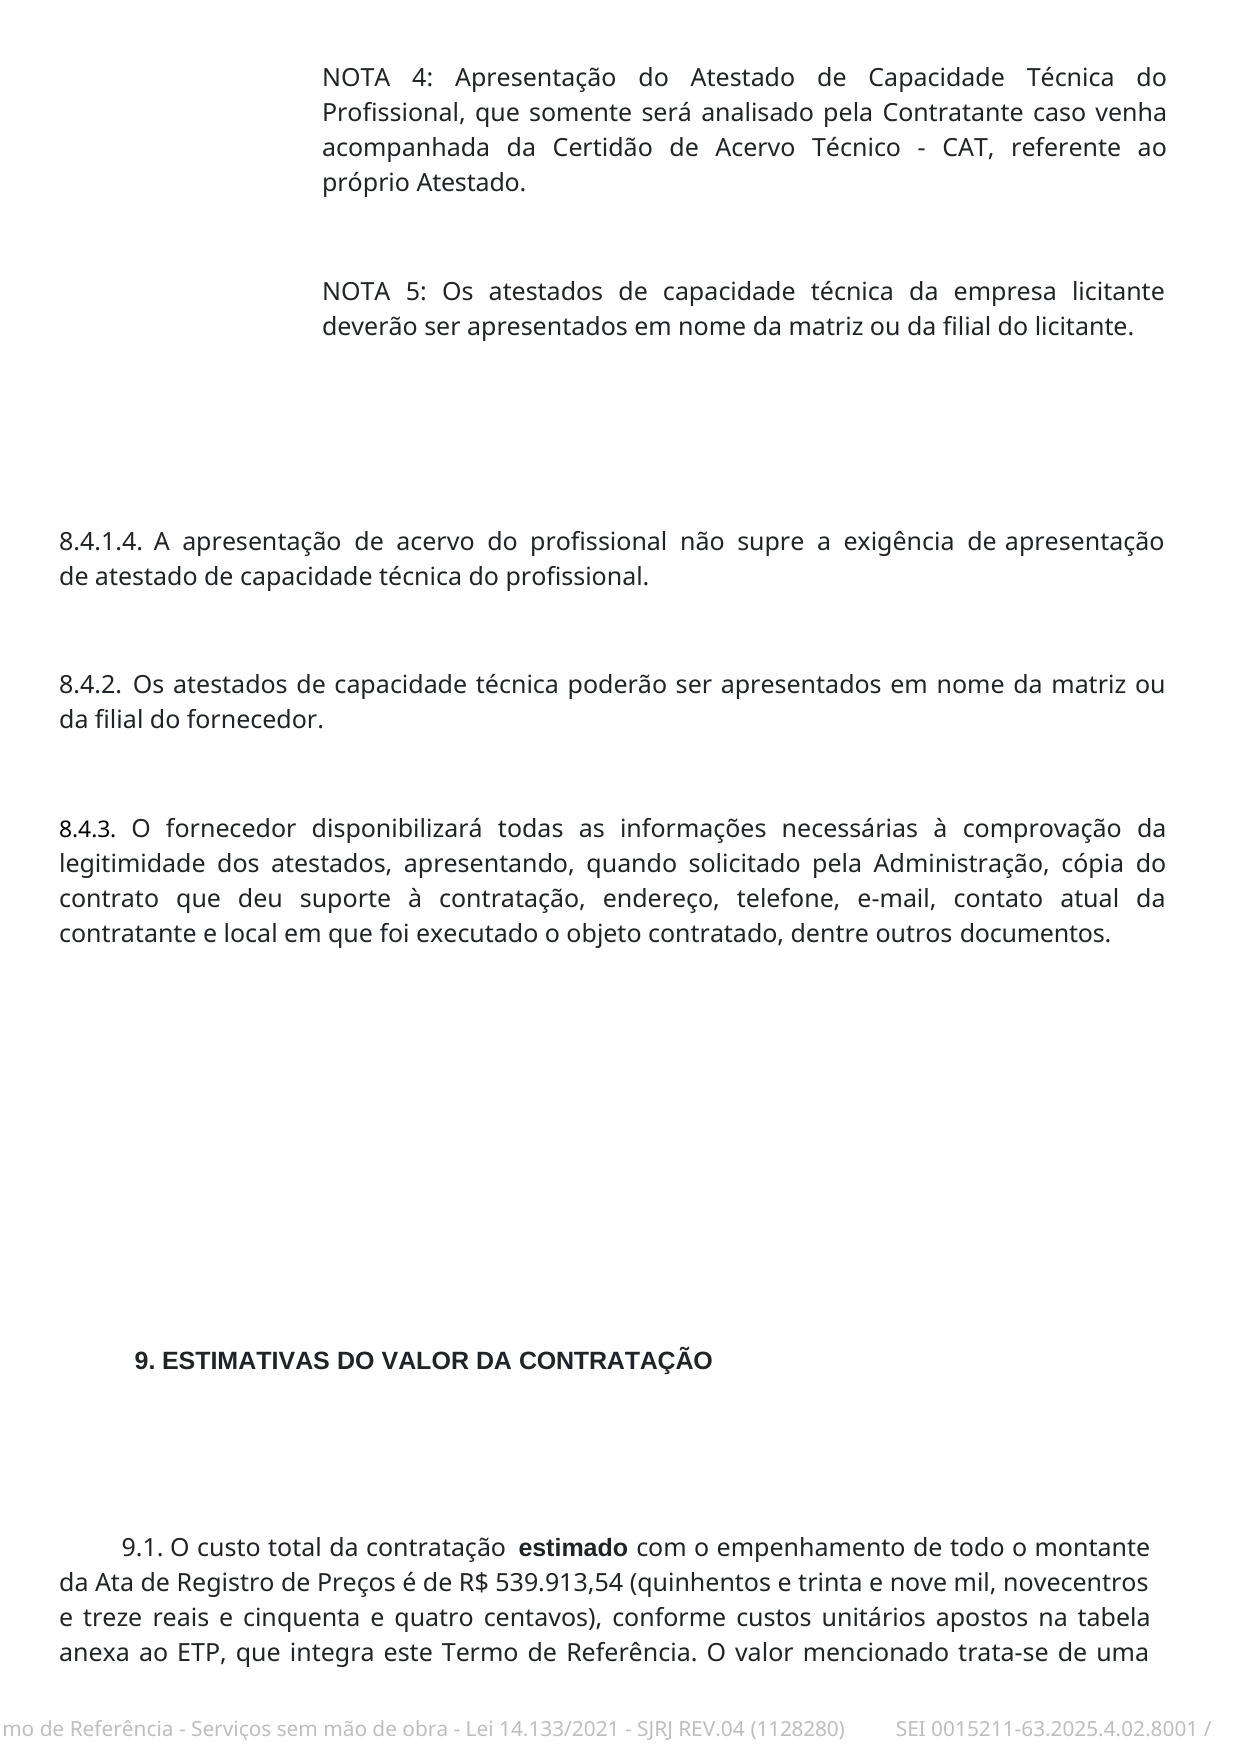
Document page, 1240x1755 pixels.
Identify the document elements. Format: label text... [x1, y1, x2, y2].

text NOTA 5: Os atestados de capacidade técnica da empresa licitante deverão ser apresentados em nome da matriz ou da filial do licitante. [322, 273, 1166, 342]
list O custo total da contratação estimado com o empenhamento de todo o montante da Ata de Registro de Preços é de R$ 539.913,54 (quinhentos e trinta e nove mil, novecentros e treze reais e cinquenta e quatro centavos), conforme custos unitários apostos na tabela anexa ao ETP, que integra este Termo de Referência. O valor mencionado trata-se de uma [59, 1530, 1151, 1669]
list ESTIMATIVAS DO VALOR DA CONTRATAÇÃO [134, 1346, 1181, 1375]
list Os atestados de capacidade técnica poderão ser apresentados em nome da matriz ou da filial do fornecedor. [59, 667, 1167, 736]
list A apresentação de acervo do profissional não supre a exigência de apresentação de atestado de capacidade técnica do profissional. [59, 524, 1164, 593]
list O fornecedor disponibilizará todas as informações necessárias à comprovação da legitimidade dos atestados, apresentando, quando solicitado pela Administração, cópia do contrato que deu suporte à contratação, endereço, telefone, e-mail, contato atual da contratante e local em que foi executado o objeto contratado, dentre outros documentos. [59, 811, 1168, 949]
text NOTA 4: Apresentação do Atestado de Capacidade Técnica do Profissional, que somente será analisado pela Contratante caso venha acompanhada da Certidão de Acervo Técnico - CAT, referente ao próprio Atestado. [322, 60, 1168, 199]
